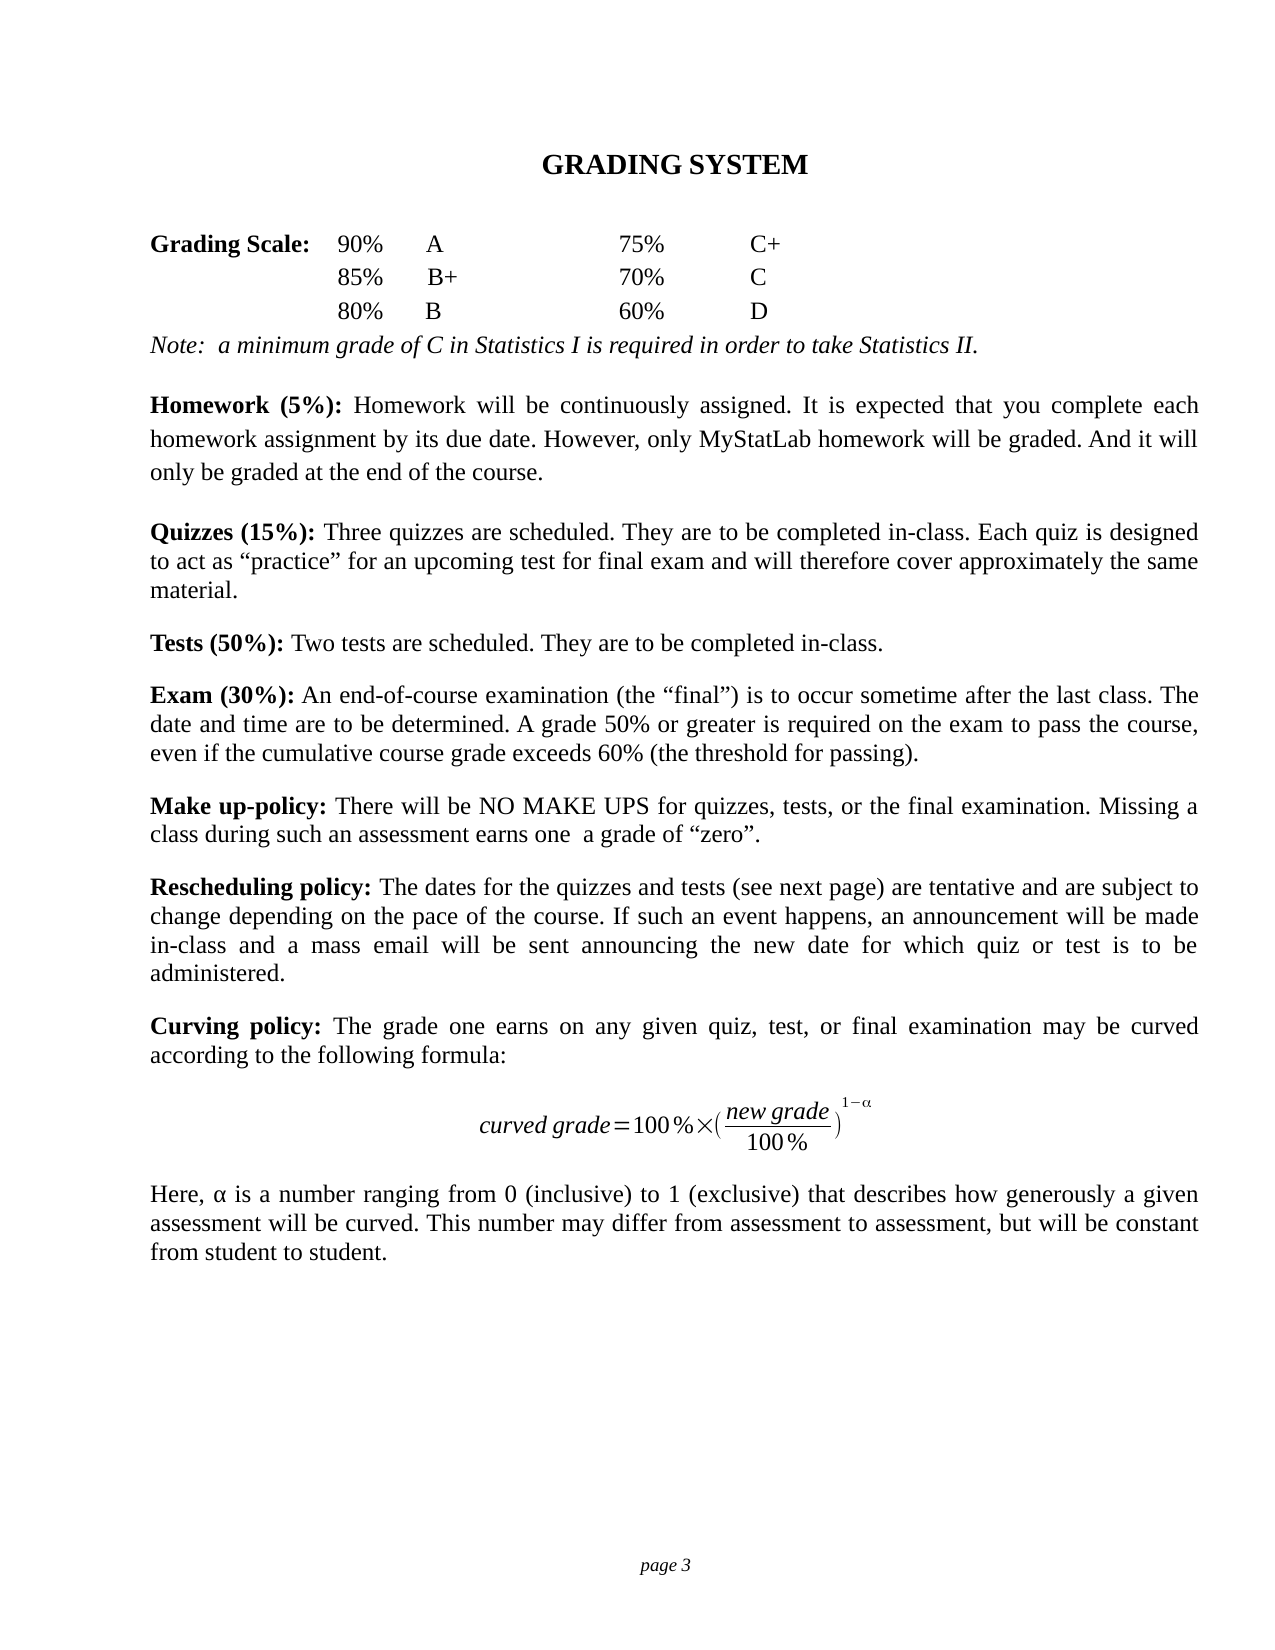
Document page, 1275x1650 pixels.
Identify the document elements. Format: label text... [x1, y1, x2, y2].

text Homework (5%): Homework will be continuously assigned. It is expected that you complete each homework assignment by its due date. However, only MyStatLab homework will be graded. And it will only be graded at the end of the course. [150, 391, 1200, 485]
text 80% B 60% D [150, 296, 1200, 325]
text Rescheduling policy: The dates for the quizzes and tests (see next page) are tentative and are subject to change depending on the pace of the course. If such an event happens, an announcement will be made in-class and a mass email will be sent announcing the new date for which quiz or test is to be administered. [150, 872, 1200, 987]
subtitle GRADING SYSTEM [150, 147, 1200, 181]
text Tests (50%): Two tests are scheduled. They are to be completed in-class. [150, 628, 1200, 656]
text Quizzes (15%): Three quizzes are scheduled. They are to be completed in-class. Each quiz is designed to act as “practice” for an upcoming test for final exam and will therefore cover approximately the same material. [150, 517, 1200, 603]
text Note: a minimum grade of C in Statistics I is required in order to take Statistics II. [150, 330, 1200, 359]
text Curving policy: The grade one earns on any given quiz, test, or final examination may be curved according to the following formula: [150, 1011, 1200, 1069]
text Grading Scale: 90% A 75% C+ [150, 229, 1200, 258]
text Exam (30%): An end-of-course examination (the “final”) is to occur sometime after the last class. The date and time are to be determined. A grade 50% or greater is required on the exam to pass the course, even if the cumulative course grade exceeds 60% (the threshold for passing). [150, 680, 1200, 767]
text 85% B+ 70% C [150, 262, 1200, 291]
text Make up-policy: There will be NO MAKE UPS for quizzes, tests, or the final examination. Missing a class during such an assessment earns one a grade of “zero”. [150, 791, 1200, 848]
text Here, α is a number ranging from 0 (inclusive) to 1 (exclusive) that describes how generously a given assessment will be curved. This number may differ from assessment to assessment, but will be constant from student to student. [150, 1179, 1200, 1266]
